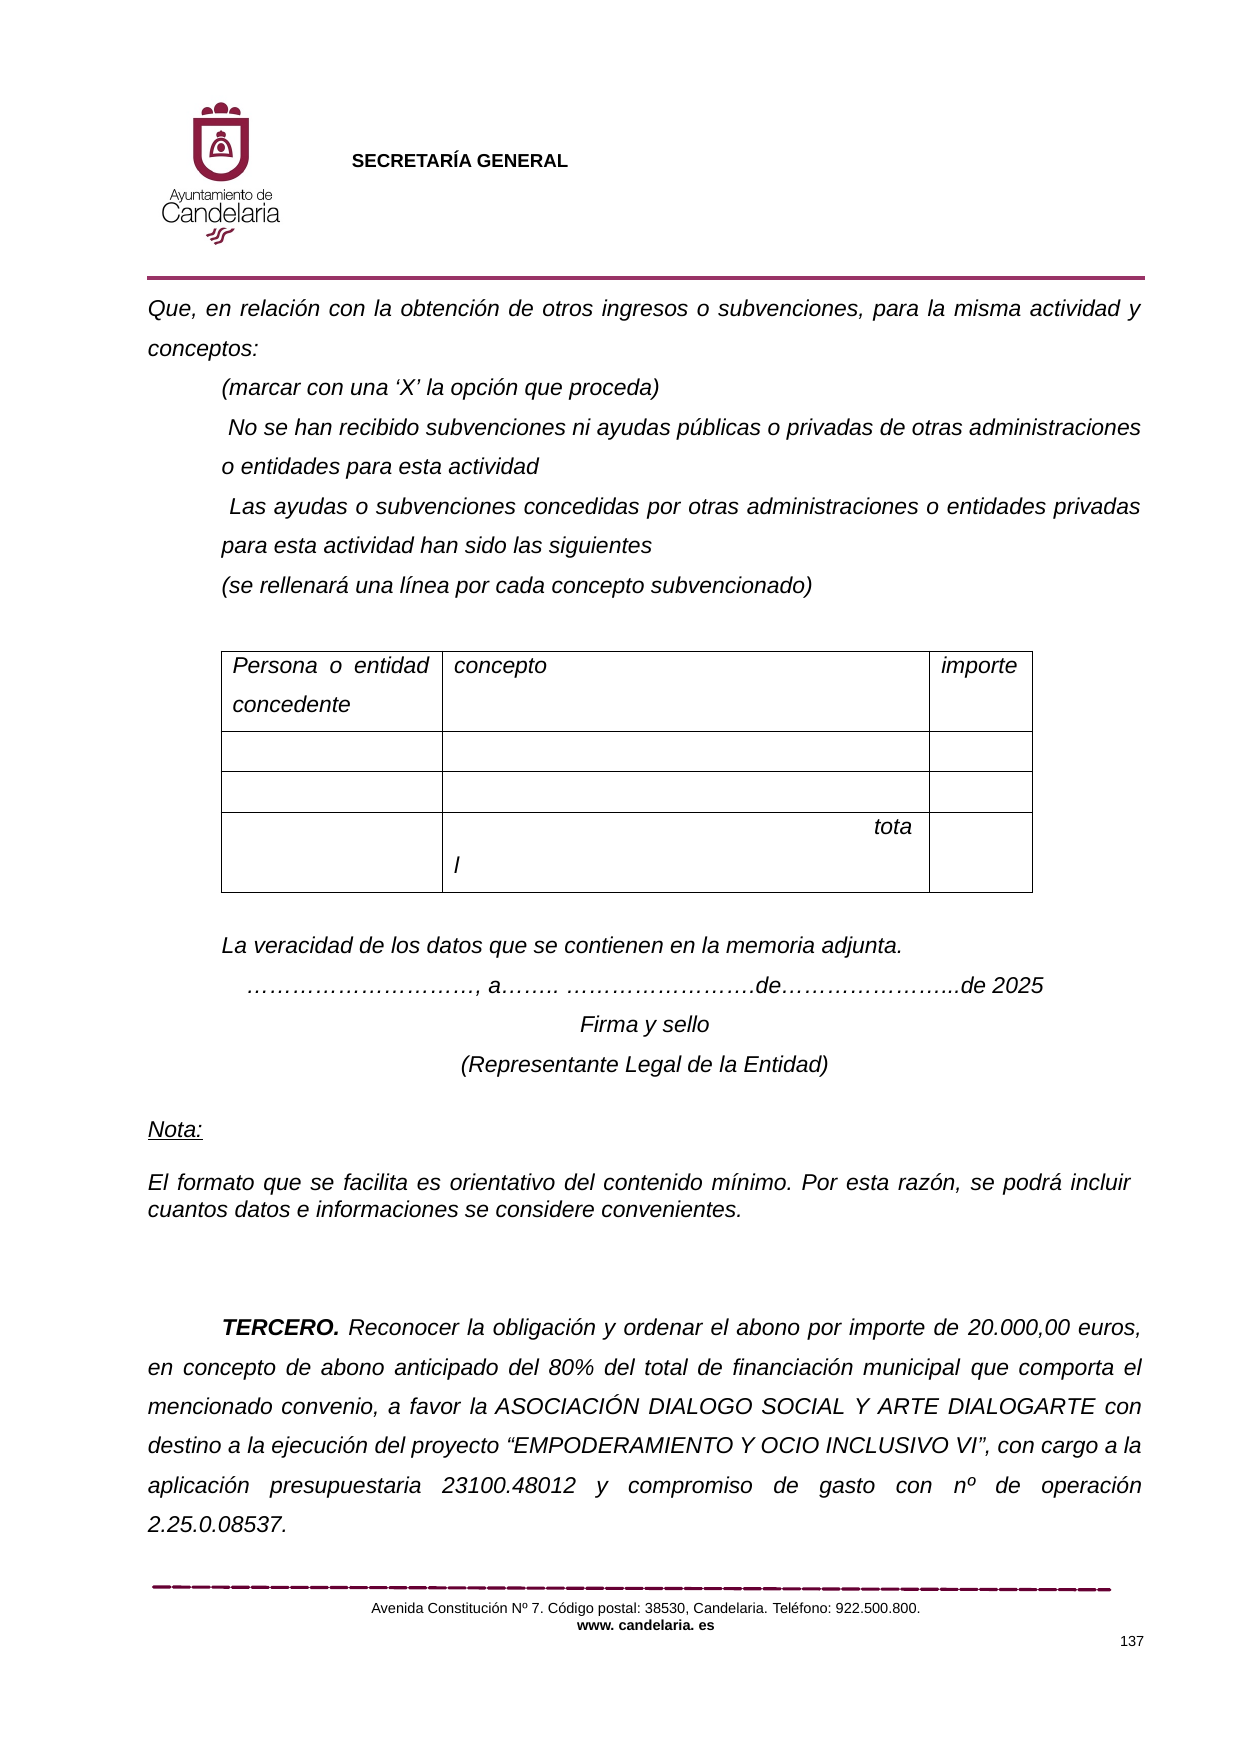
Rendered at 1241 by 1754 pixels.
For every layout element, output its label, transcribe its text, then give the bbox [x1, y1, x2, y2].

table_header Persona o entidad concedente [222, 652, 442, 731]
table_cell [930, 732, 1032, 771]
text El formato que se facilita es orientativo del contenido mínimo. Por esta razón, se podrá incluir cuantos datos e informaciones se considere convenientes. [148, 1169, 1134, 1222]
text (Representante Legal de la Entidad) [148, 1051, 1144, 1077]
text Que, en relación con la obtención de otros ingresos o subvenciones, para la misma actividad y conceptos: [148, 295, 1144, 361]
table_cell [443, 732, 929, 771]
text Firma y sello [148, 1011, 1144, 1037]
table_cell [222, 732, 442, 771]
text Nota: [148, 1116, 1134, 1143]
text  No se han recibido subvenciones ni ayudas públicas o privadas de otras administraciones o entidades para esta actividad [221, 414, 1144, 479]
table_cell [930, 813, 1032, 892]
text (se rellenará una línea por cada concepto subvencionado) [221, 572, 1144, 598]
text TERCERO. Reconocer la obligación y ordenar el abono por importe de 20.000,00 euros, en concepto de abono anticipado del 80% del total de financiación municipal que comporta el mencionado convenio, a favor la ASOCIACIÓN DIALOGO SOCIAL Y ARTE DIALOGARTE con destino a la ejecución del proyecto “EMPODERAMIENTO Y OCIO INCLUSIVO VI”, con cargo a la aplicación presupuestaria 23100.48012 y compromiso de gasto con nº de operación 2.25.0.08537. [148, 1314, 1144, 1538]
text  Las ayudas o subvenciones concedidas por otras administraciones o entidades privadas para esta actividad han sido las siguientes [221, 493, 1144, 558]
table_cell total [443, 813, 929, 892]
table_cell [443, 772, 929, 812]
table_cell [222, 813, 442, 892]
table_header importe [930, 652, 1032, 731]
text (marcar con una ‘X’ la opción que proceda) [148, 374, 1144, 401]
text La veracidad de los datos que se contienen en la memoria adjunta. [148, 932, 1144, 958]
table_cell [930, 772, 1032, 812]
table_header concepto [443, 652, 929, 731]
table_cell [222, 772, 442, 812]
text …………………………, a…….. …………………….de…………………...de 2025 [148, 972, 1144, 998]
